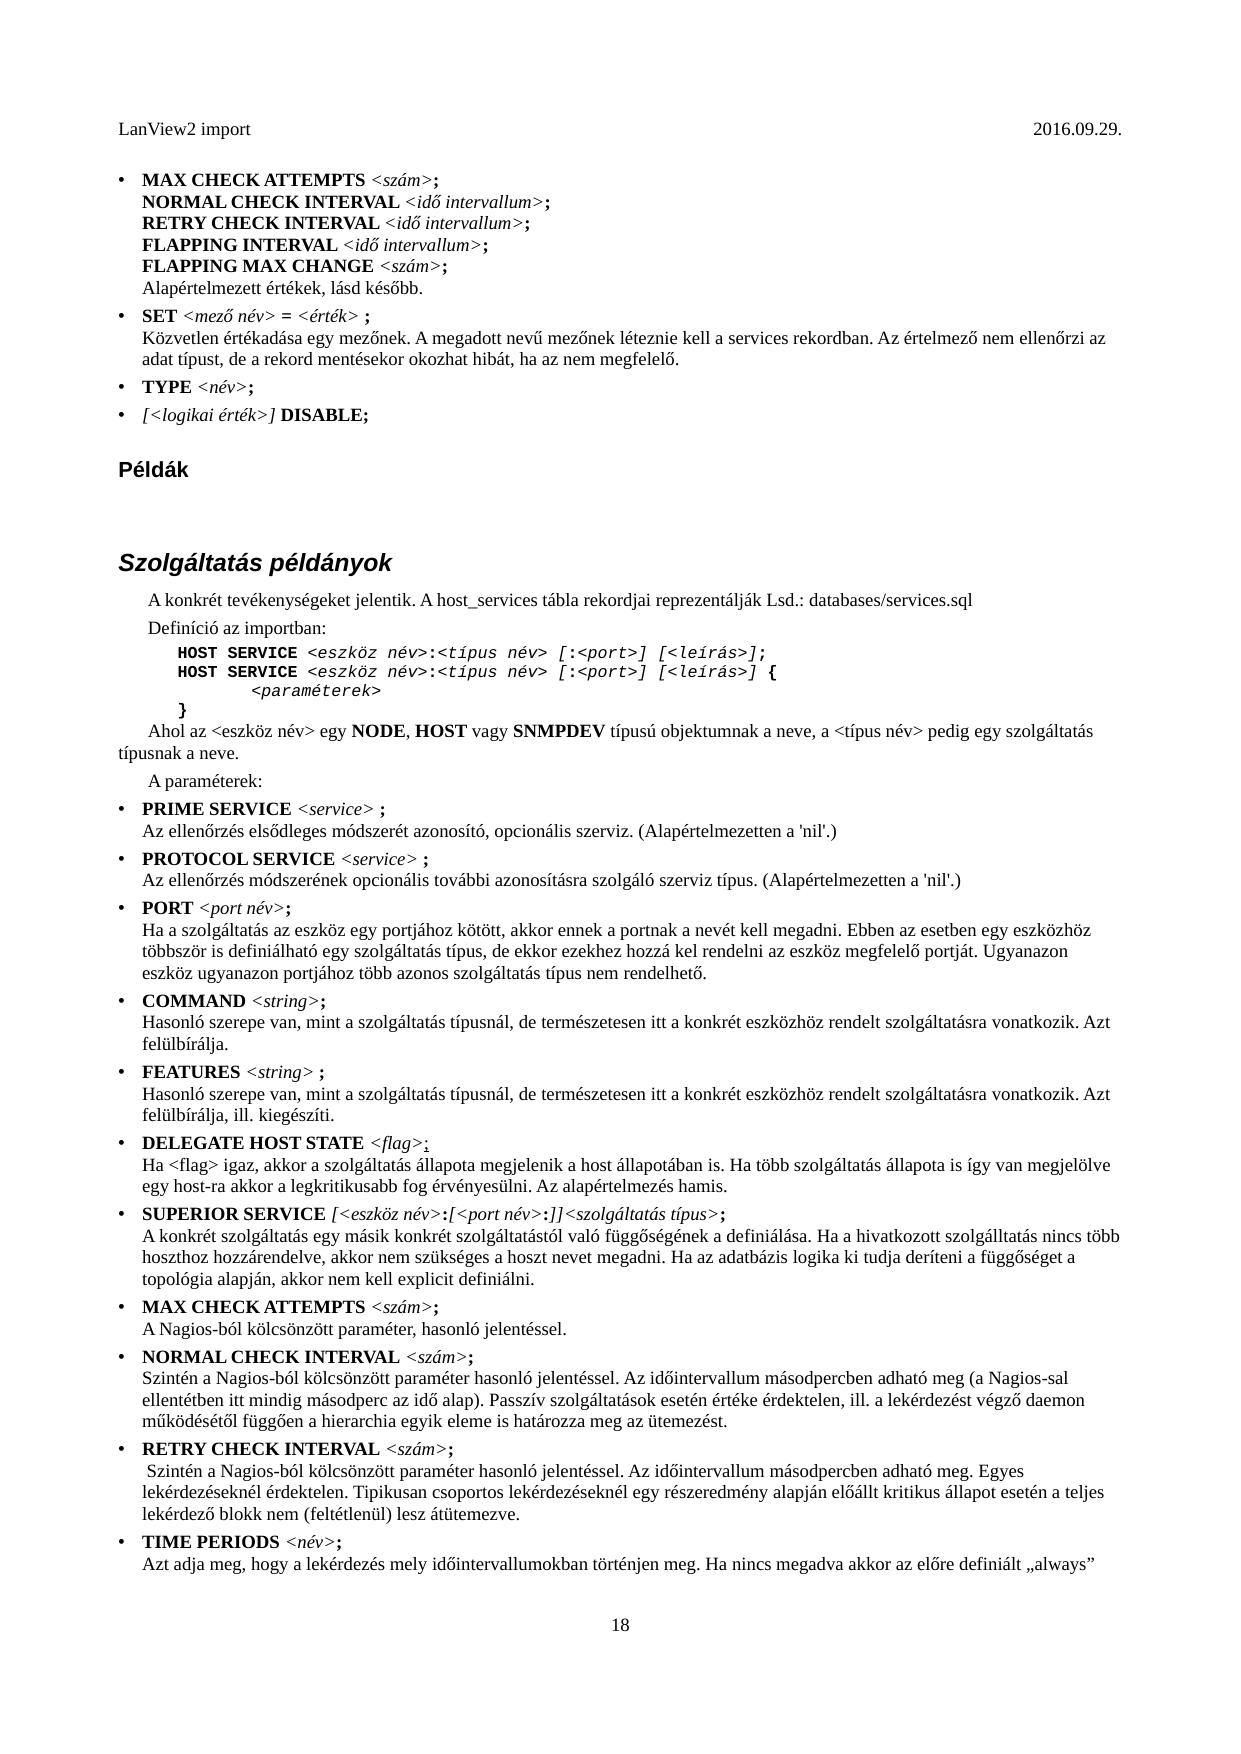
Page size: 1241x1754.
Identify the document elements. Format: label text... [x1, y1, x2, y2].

list TYPE <név>; [118, 376, 1122, 398]
list NORMAL CHECK INTERVAL <szám>; Szintén a Nagios-ból kölcsönzött paraméter hasonló jelentéssel. Az időintervallum másodpercben adható meg (a Nagios-sal ellentétben itt mindig másodperc az idő alap). Passzív szolgáltatások esetén értéke érdektelen, ill. a lekérdezést végző daemon működésétől függően a hierarchia egyik eleme is határozza meg az ütemezést. [118, 1346, 1122, 1432]
list SET <mező név> = <érték> ; Közvetlen értékadása egy mezőnek. A megadott nevű mezőnek léteznie kell a services rekordban. Az értelmező nem ellenőrzi az adat típust, de a rekord mentésekor okozhat hibát, ha az nem megfelelő. [118, 305, 1122, 370]
list MAX CHECK ATTEMPTS <szám>; NORMAL CHECK INTERVAL <idő intervallum>; RETRY CHECK INTERVAL <idő intervallum>; FLAPPING INTERVAL <idő intervallum>; FLAPPING MAX CHANGE <szám>; Alapértelmezett értékek, lásd később. [118, 169, 1122, 298]
list TIME PERIODS <név>; Azt adja meg, hogy a lekérdezés mely időintervallumokban történjen meg. Ha nincs megadva akkor az előre definiált „always” [118, 1531, 1122, 1574]
list FEATURES <string> ; Hasonló szerepe van, mint a szolgáltatás típusnál, de természetesen itt a konkrét eszközhöz rendelt szolgáltatásra vonatkozik. Azt felülbírálja, ill. kiegészíti. [118, 1061, 1122, 1126]
subtitle Példák [118, 457, 1122, 482]
text Definíció az importban: [118, 617, 1122, 638]
text <paraméterek> [177, 683, 1122, 702]
list MAX CHECK ATTEMPTS <szám>; A Nagios-ból kölcsönzött paraméter, hasonló jelentéssel. [118, 1296, 1122, 1339]
text A konkrét tevékenységeket jelentik. A host_services tábla rekordjai reprezentálják Lsd.: databases/services.sql [118, 589, 1122, 611]
list COMMAND <string>; Hasonló szerepe van, mint a szolgáltatás típusnál, de természetesen itt a konkrét eszközhöz rendelt szolgáltatásra vonatkozik. Azt felülbírálja. [118, 990, 1122, 1054]
list PRIME SERVICE <service> ; Az ellenőrzés elsődleges módszerét azonosító, opcionális szerviz. (Alapértelmezetten a 'nil'.) [118, 798, 1122, 841]
text HOST SERVICE <eszköz név>:<típus név> [:<port>] [<leírás>]; [177, 645, 1122, 664]
text HOST SERVICE <eszköz név>:<típus név> [:<port>] [<leírás>] { [177, 664, 1122, 683]
list [<logikai érték>] DISABLE; [118, 404, 1122, 426]
text Ahol az <eszköz név> egy NODE, HOST vagy SNMPDEV típusú objektumnak a neve, a <típus név> pedig egy szolgáltatás típusnak a neve. [118, 720, 1122, 763]
list PORT <port név>; Ha a szolgáltatás az eszköz egy portjához kötött, akkor ennek a portnak a nevét kell megadni. Ebben az esetben egy eszközhöz többször is definiálható egy szolgáltatás típus, de ekkor ezekhez hozzá kel rendelni az eszköz megfelelő portját. Ugyanazon eszköz ugyanazon portjához több azonos szolgáltatás típus nem rendelhető. [118, 897, 1122, 983]
list PROTOCOL SERVICE <service> ; Az ellenőrzés módszerének opcionális további azonosításra szolgáló szerviz típus. (Alapértelmezetten a 'nil'.) [118, 848, 1122, 891]
list DELEGATE HOST STATE <flag>; Ha <flag> igaz, akkor a szolgáltatás állapota megjelenik a host állapotában is. Ha több szolgáltatás állapota is így van megjelölve egy host-ra akkor a legkritikusabb fog érvényesülni. Az alapértelmezés hamis. [118, 1132, 1122, 1197]
list SUPERIOR SERVICE [<eszköz név>:[<port név>:]]<szolgáltatás típus>; A konkrét szolgáltatás egy másik konkrét szolgáltatástól való függőségének a definiálása. Ha a hivatkozott szolgálltatás nincs több hoszthoz hozzárendelve, akkor nem szükséges a hoszt nevet megadni. Ha az adatbázis logika ki tudja deríteni a függőséget a topológia alapján, akkor nem kell explicit definiálni. [118, 1203, 1122, 1289]
text } [177, 702, 1122, 720]
list RETRY CHECK INTERVAL <szám>; Szintén a Nagios-ból kölcsönzött paraméter hasonló jelentéssel. Az időintervallum másodpercben adható meg. Egyes lekérdezéseknél érdektelen. Tipikusan csoportos lekérdezéseknél egy részeredmény alapján előállt kritikus állapot esetén a teljes lekérdező blokk nem (feltétlenül) lesz átütemezve. [118, 1438, 1122, 1524]
subtitle Szolgáltatás példányok [118, 548, 1122, 576]
text A paraméterek: [118, 770, 1122, 792]
